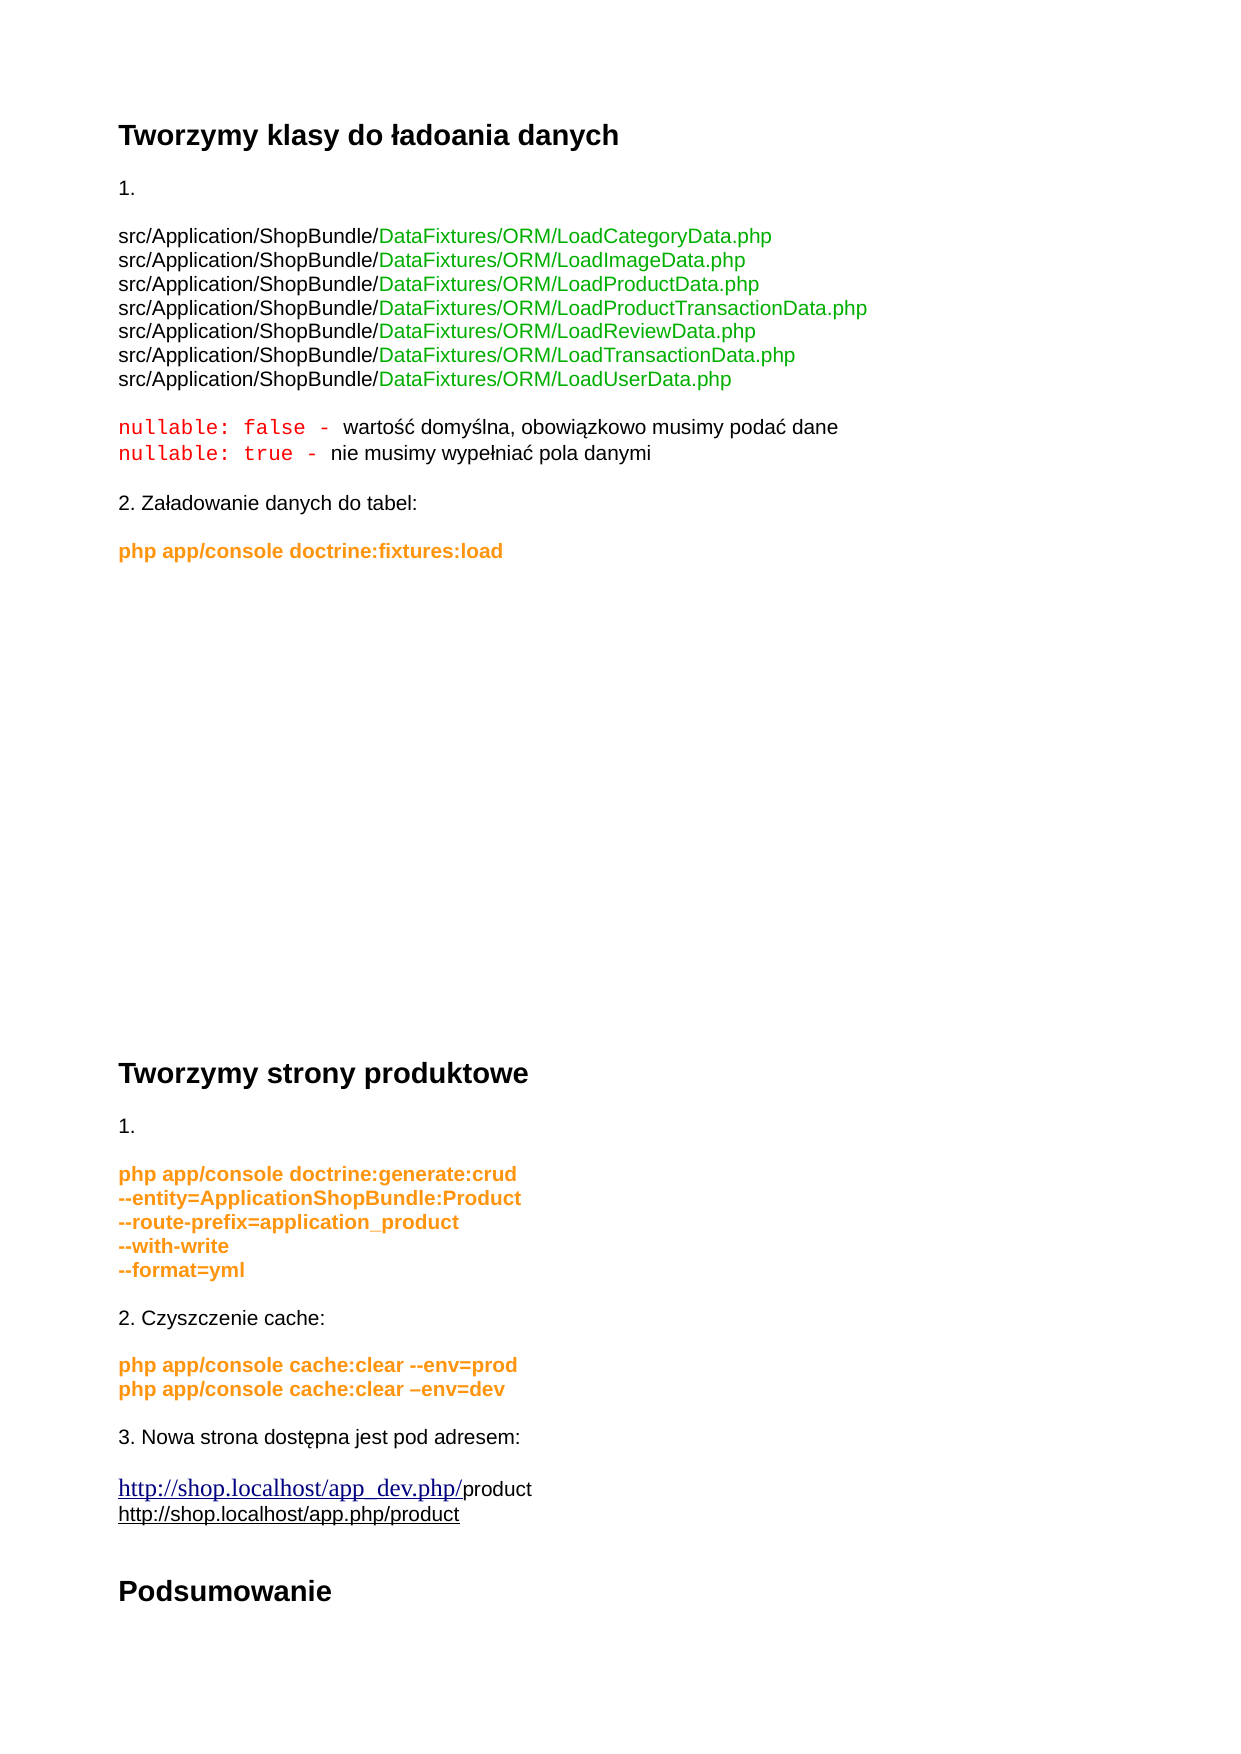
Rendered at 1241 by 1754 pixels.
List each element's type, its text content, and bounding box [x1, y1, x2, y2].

text src/Application/ShopBundle/DataFixtures/ORM/LoadProductTransactionData.php [118, 295, 1122, 319]
text 2. Załadowanie danych do tabel: [118, 491, 1122, 515]
text nullable: true - nie musimy wypełniać pola danymi [118, 441, 1122, 467]
text php app/console doctrine:generate:crud [118, 1162, 1122, 1186]
text --route-prefix=application_product [118, 1209, 1122, 1233]
text --entity=ApplicationShopBundle:Product [118, 1186, 1122, 1209]
list 3. Nowa strona dostępna jest pod adresem: [118, 1425, 1122, 1449]
text 1. [118, 1114, 1122, 1138]
text nullable: false - wartość domyślna, obowiązkowo musimy podać dane [118, 415, 1122, 441]
text http://shop.localhost/app_dev.php/product [118, 1473, 1122, 1502]
text src/Application/ShopBundle/DataFixtures/ORM/LoadCategoryData.php [118, 223, 1122, 247]
text src/Application/ShopBundle/DataFixtures/ORM/LoadImageData.php [118, 247, 1122, 271]
text php app/console doctrine:fixtures:load [118, 539, 1122, 563]
text php app/console cache:clear –env=dev [118, 1377, 1122, 1401]
text Podsumowanie [118, 1574, 1122, 1607]
text Tworzymy klasy do ładoania danych [118, 118, 1122, 152]
text http://shop.localhost/app.php/product [118, 1502, 1122, 1526]
text --with-write [118, 1233, 1122, 1257]
text src/Application/ShopBundle/DataFixtures/ORM/LoadUserData.php [118, 367, 1122, 391]
text Tworzymy strony produktowe [118, 1056, 1122, 1090]
text php app/console cache:clear --env=prod [118, 1353, 1122, 1377]
text src/Application/ShopBundle/DataFixtures/ORM/LoadTransactionData.php [118, 343, 1122, 367]
text 1. [118, 176, 1122, 199]
text src/Application/ShopBundle/DataFixtures/ORM/LoadProductData.php [118, 271, 1122, 295]
text --format=yml [118, 1257, 1122, 1281]
text src/Application/ShopBundle/DataFixtures/ORM/LoadReviewData.php [118, 319, 1122, 343]
text 2. Czyszczenie cache: [118, 1305, 1122, 1329]
